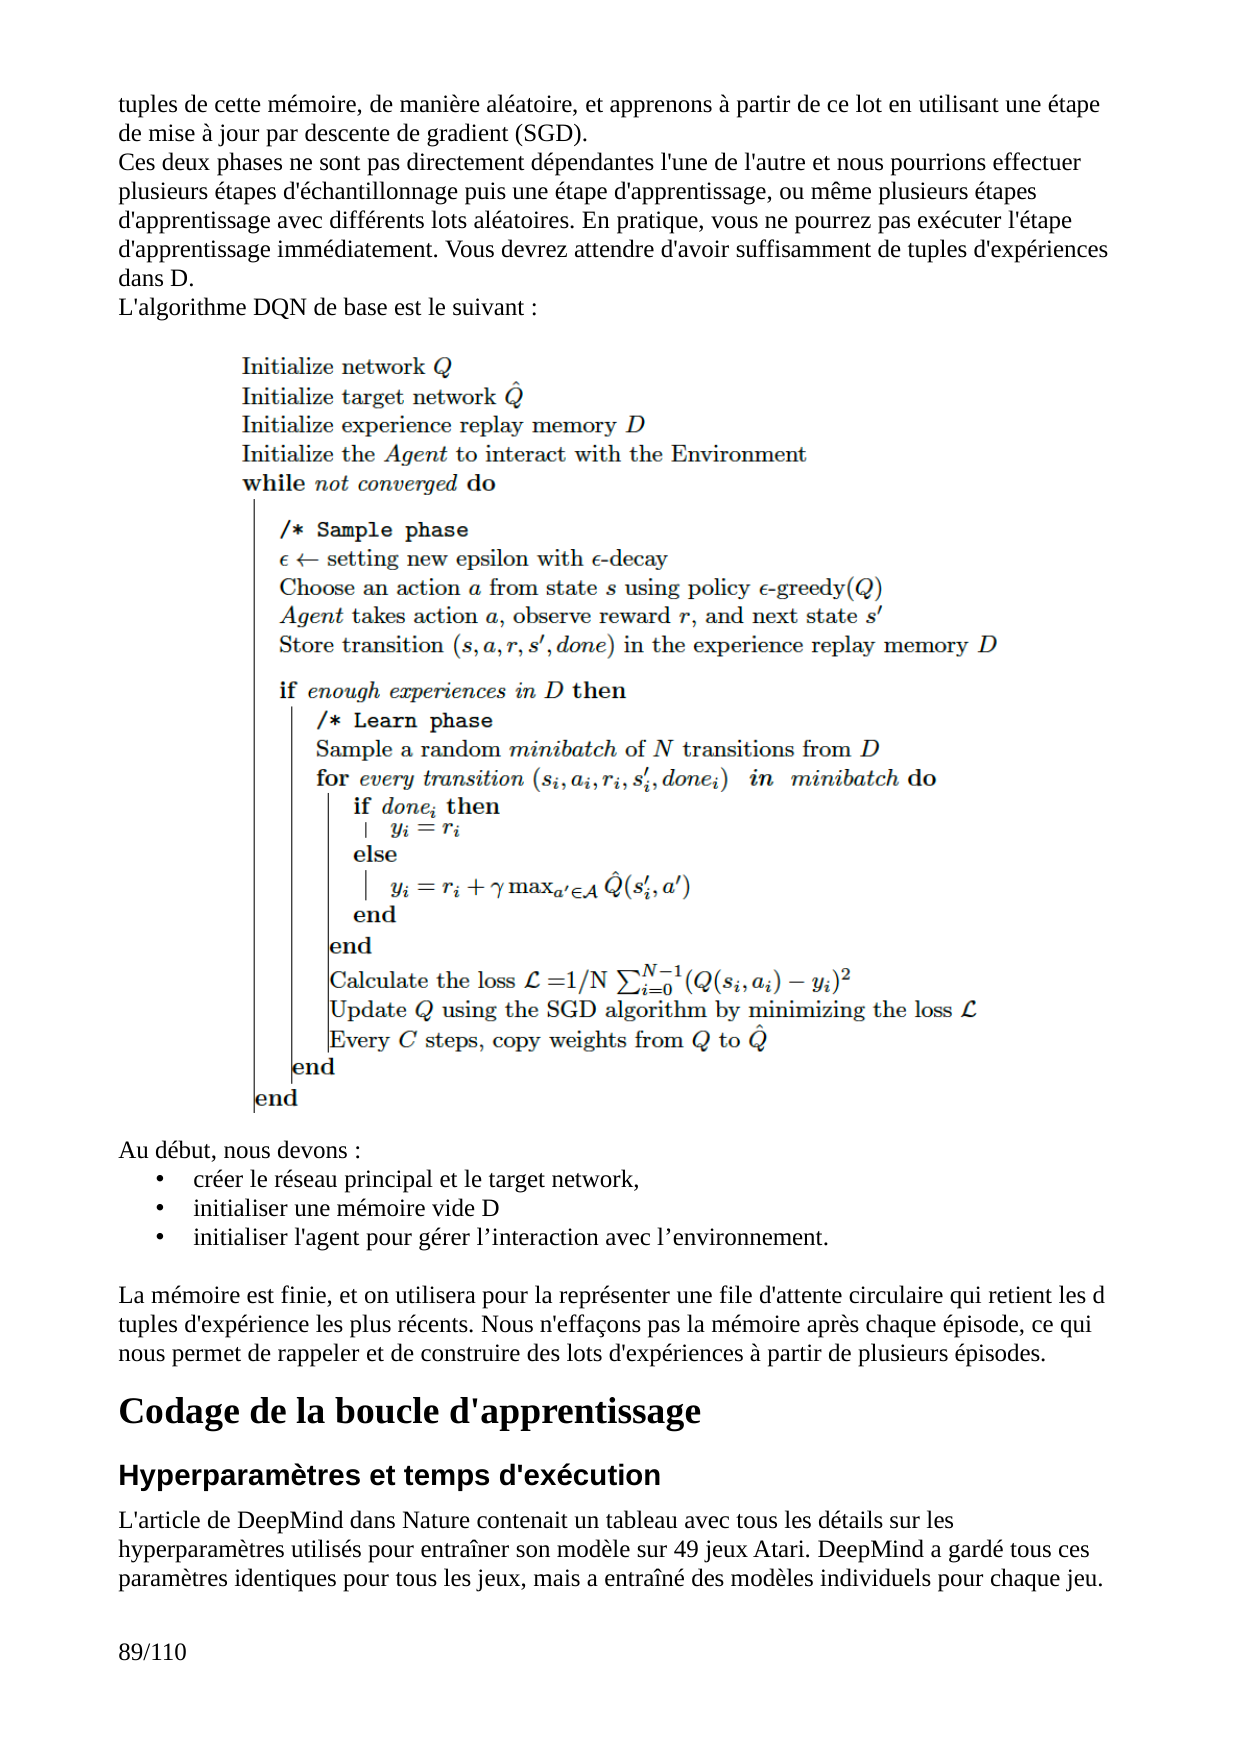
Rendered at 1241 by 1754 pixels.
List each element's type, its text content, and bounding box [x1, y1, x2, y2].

list initialiser une mémoire vide D [156, 1193, 1122, 1222]
text L'algorithme DQN de base est le suivant : [118, 292, 1122, 321]
text Ces deux phases ne sont pas directement dépendantes l'une de l'autre et nous pourrions effectuer plusieurs étapes d'échantillonnage puis une étape d'apprentissage, ou même plusieurs étapes d'apprentissage avec différents lots aléatoires. En pratique, vous ne pourrez pas exécuter l'étape d'apprentissage immédiatement. Vous devrez attendre d'avoir suffisamment de tuples d'expériences dans D. [118, 147, 1122, 292]
text Au début, nous devons : [118, 1135, 1122, 1164]
list initialiser l'agent pour gérer l’interaction avec l’environnement. [156, 1222, 1122, 1251]
text tuples de cette mémoire, de manière aléatoire, et apprenons à partir de ce lot en utilisant une étape de mise à jour par descente de gradient (SGD). [118, 88, 1122, 147]
subtitle Codage de la boucle d'apprentissage [118, 1388, 1122, 1431]
text La mémoire est finie, et on utilisera pour la représenter une file d'attente circulaire qui retient les d tuples d'expérience les plus récents. Nous n'effaçons pas la mémoire après chaque épisode, ce qui nous permet de rappeler et de construire des lots d'expériences à partir de plusieurs épisodes. [118, 1280, 1122, 1367]
text L'article de DeepMind dans Nature contenait un tableau avec tous les détails sur les hyperparamètres utilisés pour entraîner son modèle sur 49 jeux Atari. DeepMind a gardé tous ces paramètres identiques pour tous les jeux, mais a entraîné des modèles individuels pour chaque jeu. [118, 1505, 1122, 1592]
picture [237, 350, 1003, 1113]
subtitle Hyperparamètres et temps d'exécution [118, 1458, 1122, 1492]
list créer le réseau principal et le target network, [156, 1164, 1122, 1193]
